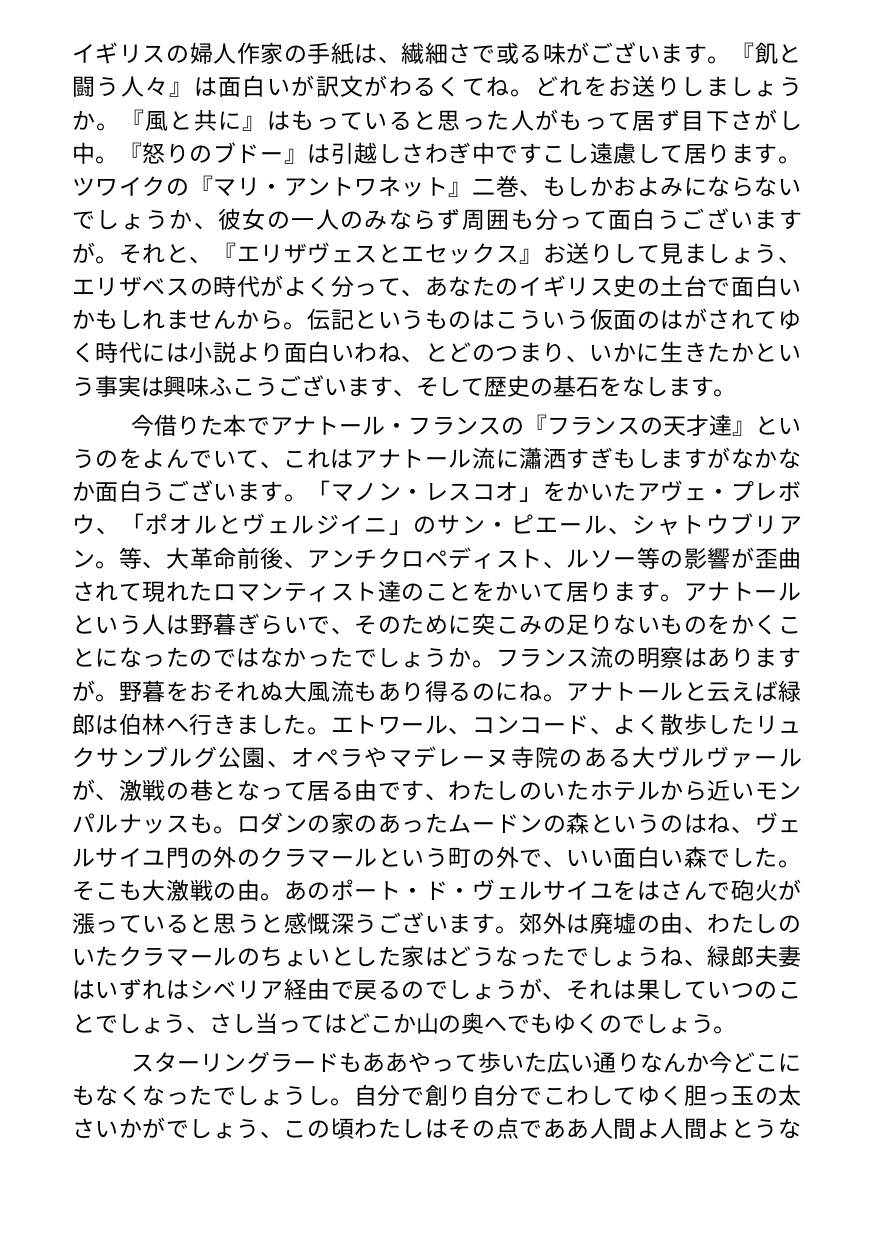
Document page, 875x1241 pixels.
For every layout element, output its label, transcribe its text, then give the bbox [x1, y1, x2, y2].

text 今借りた本でアナトール・フランスの『フランスの天才達』というのをよんでいて、これはアナトール流に瀟洒すぎもしますがなかなか面白うございます。「マノン・レスコオ」をかいたアヴェ・プレボウ、「ポオルとヴェルジイニ」のサン・ピエール、シャトウブリアン。等、大革命前後、アンチクロペディスト、ルソー等の影響が歪曲されて現れたロマンティスト達のことをかいて居ります。アナトールという人は野暮ぎらいで、そのために突こみの足りないものをかくことになったのではなかったでしょうか。フランス流の明察はありますが。野暮をおそれぬ大風流もあり得るのにね。アナトールと云えば緑郎は伯林へ行きました。エトワール、コンコード、よく散歩したリュクサンブルグ公園、オペラやマデレーヌ寺院のある大ヴルヴァールが、激戦の巷となって居る由です、わたしのいたホテルから近いモンパルナッスも。ロダンの家のあったムードンの森というのはね、ヴェルサイユ門の外のクラマールという町の外で、いい面白い森でした。そこも大激戦の由。あのポート・ド・ヴェルサイユをはさんで砲火が漲っていると思うと感慨深うございます。郊外は廃墟の由、わたしのいたクラマールのちょいとした家はどうなったでしょうね、緑郎夫妻はいずれはシベリア経由で戻るのでしょうが、それは果していつのことでしょう、さし当ってはどこか山の奥へでもゆくのでしょう。 [72, 407, 802, 1039]
text イギリスの婦人作家の手紙は、繊細さで或る味がございます。『飢と闘う人々』は面白いが訳文がわるくてね。どれをお送りしましょうか。『風と共に』はもっていると思った人がもって居ず目下さがし中。『怒りのブドー』は引越しさわぎ中ですこし遠慮して居ります。ツワイクの『マリ・アントワネット』二巻、もしかおよみにならないでしょうか、彼女の一人のみならず周囲も分って面白うございますが。それと、『エリザヴェスとエセックス』お送りして見ましょう、エリザベスの時代がよく分って、あなたのイギリス史の土台で面白いかもしれませんから。伝記というものはこういう仮面のはがされてゆく時代には小説より面白いわね、とどのつまり、いかに生きたかという事実は興味ふこうございます、そして歴史の基石をなします。 [72, 36, 802, 402]
text スターリングラードもああやって歩いた広い通りなんか今どこにもなくなったでしょうし。自分で創り自分でこわしてゆく胆っ玉の太さいかがでしょう、この頃わたしはその点でああ人間よ人間よとうな [72, 1045, 802, 1144]
